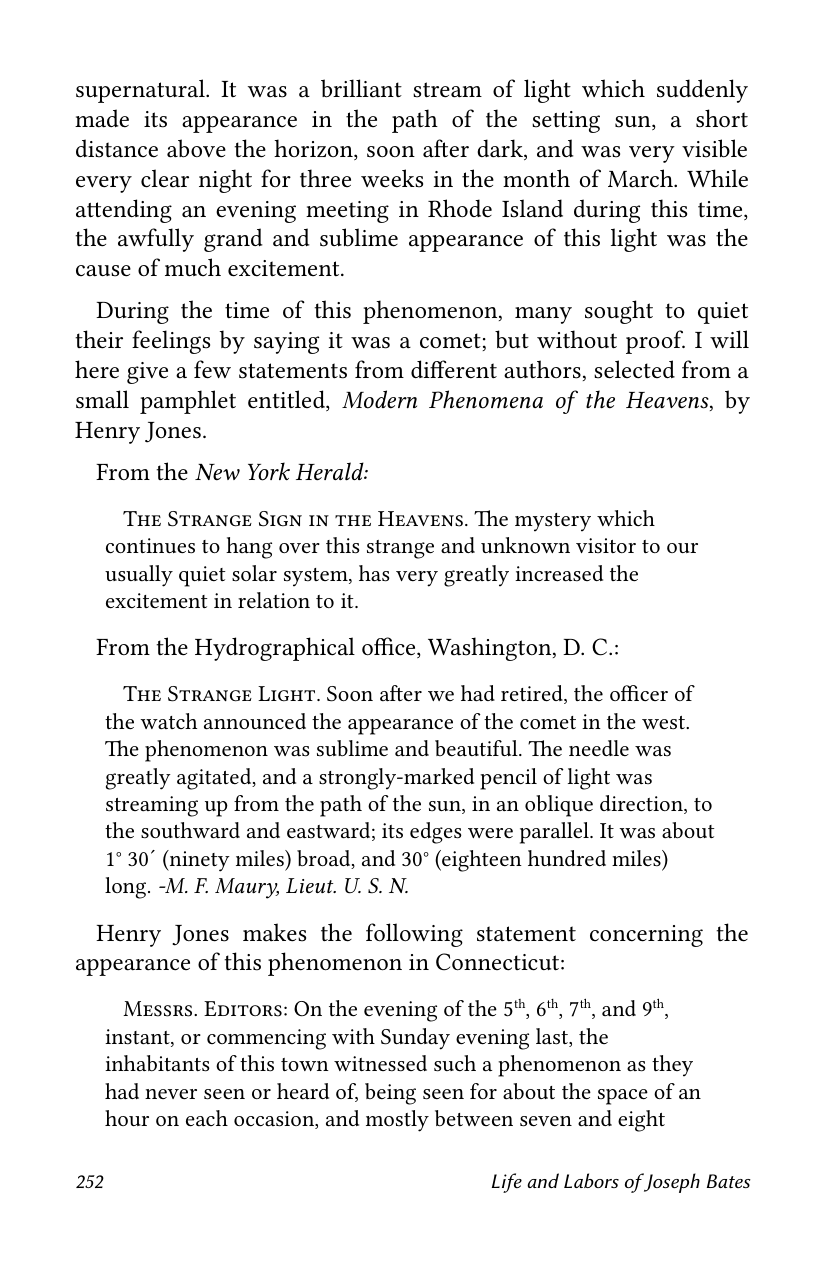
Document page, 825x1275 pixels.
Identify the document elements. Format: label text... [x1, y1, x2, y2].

text From the New York Herald: [75, 458, 750, 486]
text supernatural. It was a brilliant stream of light which suddenly made its appearance in the path of the setting sun, a short distance above the horizon, soon after dark, and was very visible every clear night for three weeks in the month of March. While attending an evening meeting in Rhode Island during this time, the awfully grand and sublime appearance of this light was the cause of much excitement. [75, 75, 750, 283]
text Henry Jones makes the following statement concerning the appearance of this phenomenon in Connecticut: [75, 918, 750, 977]
text During the time of this phenomenon, many sought to quiet their feelings by saying it was a comet; but without proof. I will here give a few statements from different authors, selected from a small pamphlet entitled, Modern Phenomena of the Heavens, by Henry Jones. [75, 296, 750, 444]
text From the Hydrographical office, Washington, D. C.: [75, 633, 750, 662]
text THE STRANGE LIGHT. Soon after we had retired, the officer of the watch announced the appearance of the comet in the west. The phenomenon was sublime and beautiful. The needle was greatly agitated, and a strongly-marked pencil of light was streaming up from the path of the sun, in an oblique direction, to the southward and eastward; its edges were parallel. It was about 1° 30´ (ninety miles) broad, and 30° (eighteen hundred miles) long. -M. F. Maury, Lieut. U. S. N. [105, 681, 720, 899]
text THE STRANGE SIGN IN THE HEAVENS. The mystery which continues to hang over this strange and unknown visitor to our usually quiet solar system, has very greatly increased the excitement in relation to it. [105, 506, 720, 614]
text MESSRS. EDITORS: On the evening of the 5th, 6th, 7th, and 9th, instant, or commencing with Sunday evening last, the inhabitants of this town witnessed such a phenomenon as they had never seen or heard of, being seen for about the space of an hour on each occasion, and mostly between seven and eight [105, 996, 720, 1132]
